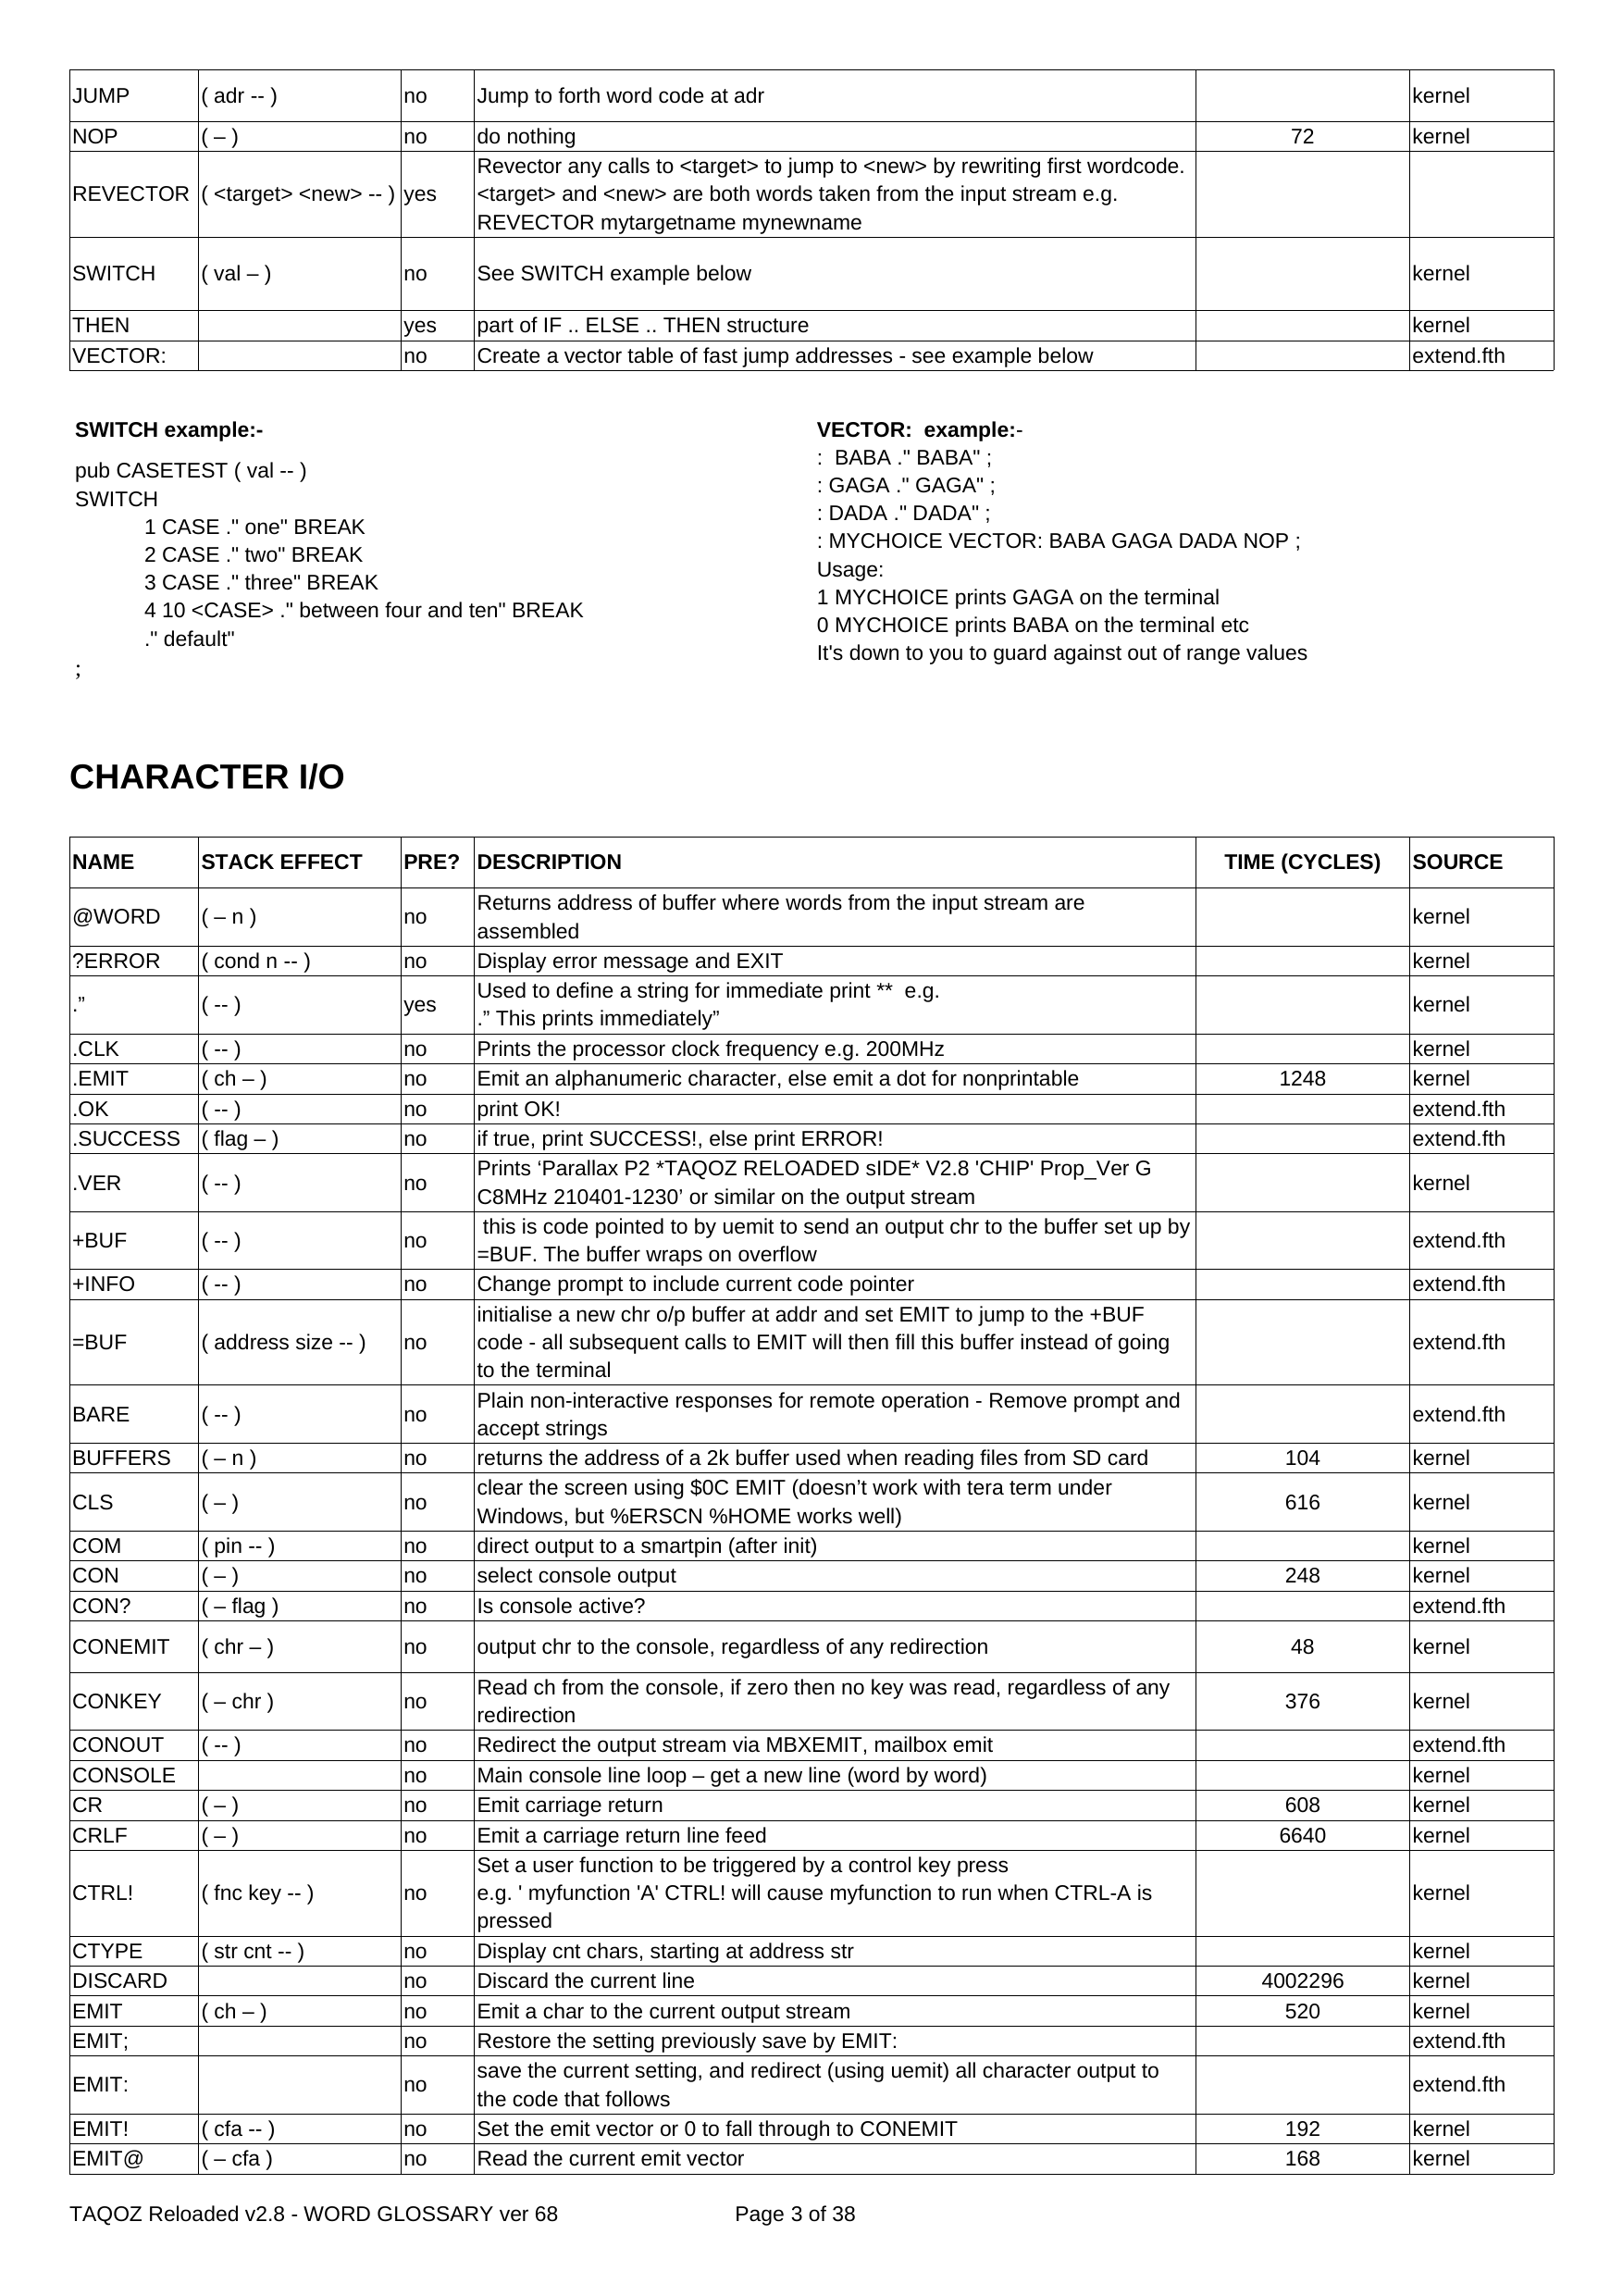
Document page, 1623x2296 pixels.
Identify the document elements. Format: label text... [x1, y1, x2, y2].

table_cell NOP [70, 122, 198, 151]
table_cell extend.fth [1410, 1731, 1554, 1760]
table_cell kernel [1410, 1967, 1554, 1995]
table_cell extend.fth [1410, 1300, 1554, 1384]
table_cell save the current setting, and redirect (using uemit) all character output to the code that follows [475, 2056, 1196, 2114]
table_cell ( – flag ) [199, 1592, 401, 1620]
table_cell extend.fth [1410, 1592, 1554, 1620]
table_cell ( – chr ) [199, 1673, 401, 1730]
table_cell yes [402, 976, 474, 1034]
table_cell Jump to forth word code at adr [475, 70, 1196, 121]
table_cell no [402, 1064, 474, 1094]
table_cell kernel [1410, 1064, 1554, 1094]
table_cell [1196, 1124, 1409, 1153]
table_cell Create a vector table of fast jump addresses - see example below [475, 341, 1196, 370]
table_cell ( cond n -- ) [199, 947, 401, 975]
table_cell no [402, 2144, 474, 2173]
table_cell CONOUT [70, 1731, 198, 1760]
table_cell [1196, 152, 1409, 237]
table_cell kernel [1410, 122, 1554, 151]
table_cell Redirect the output stream via MBXEMIT, mailbox emit [475, 1731, 1196, 1760]
table_cell ( str cnt -- ) [199, 1937, 401, 1966]
table_cell .CLK [70, 1035, 198, 1063]
table_cell part of IF .. ELSE .. THEN structure [475, 311, 1196, 341]
table_cell ( – ) [199, 1473, 401, 1531]
table_cell Plain non-interactive responses for remote operation - Remove prompt and accept strings [475, 1385, 1196, 1443]
table_cell EMIT [70, 1996, 198, 2026]
table_cell extend.fth [1410, 1095, 1554, 1123]
table_cell ( -- ) [199, 1095, 401, 1123]
table_cell 248 [1196, 1561, 1409, 1591]
table_cell ( – ) [199, 1821, 401, 1850]
table_cell no [402, 1967, 474, 1995]
table_cell print OK! [475, 1095, 1196, 1123]
table_header VECTOR: example:- : BABA ." BABA" ; : GAGA ." GAGA" ; : DADA ." DADA" ; : MYCHOICE VECTOR: BABA GAGA DADA NOP ; Usage: 1 MYCHOICE prints GAGA on the terminal 0 MYCHOICE prints BABA on the terminal etc It's down to you to guard against out of range values [811, 412, 1554, 686]
table_cell no [402, 2115, 474, 2143]
table_cell extend.fth [1410, 341, 1554, 370]
table_cell @WORD [70, 888, 198, 946]
table_cell kernel [1410, 1154, 1554, 1211]
table_cell no [402, 1124, 474, 1153]
table_cell clear the screen using $0C EMIT (doesn’t work with tera term under Windows, but %ERSCN %HOME works well) [475, 1473, 1196, 1531]
table_cell no [402, 1473, 474, 1531]
table_cell kernel [1410, 1821, 1554, 1850]
table_cell extend.fth [1410, 1212, 1554, 1269]
table_cell [1196, 1731, 1409, 1760]
table_cell Prints ‘Parallax P2 *TAQOZ RELOADED sIDE* V2.8 'CHIP' Prop_Ver G C8MHz 210401-1230’ or similar on the output stream [475, 1154, 1196, 1211]
table_cell no [402, 1761, 474, 1790]
table_cell [1196, 70, 1409, 121]
table_cell ( fnc key -- ) [199, 1851, 401, 1936]
table_cell [1196, 1035, 1409, 1063]
table_cell [199, 311, 401, 341]
table_cell kernel [1410, 1761, 1554, 1790]
table_cell kernel [1410, 2144, 1554, 2173]
table_cell REVECTOR [70, 152, 198, 237]
table_cell Change prompt to include current code pointer [475, 1270, 1196, 1299]
table_cell [1196, 1851, 1409, 1936]
table_cell no [402, 1154, 474, 1211]
table_cell COM [70, 1532, 198, 1560]
table_header TIME (CYCLES) [1196, 838, 1409, 887]
table_header DESCRIPTION [475, 838, 1196, 887]
table_cell yes [402, 311, 474, 341]
table_cell direct output to a smartpin (after init) [475, 1532, 1196, 1560]
table_cell no [402, 1532, 474, 1560]
table_cell kernel [1410, 1996, 1554, 2026]
table_cell See SWITCH example below [475, 238, 1196, 310]
table_cell Set the emit vector or 0 to fall through to CONEMIT [475, 2115, 1196, 2143]
table_cell no [402, 1212, 474, 1269]
table_cell kernel [1410, 1532, 1554, 1560]
table_cell no [402, 1592, 474, 1620]
table_cell ( – ) [199, 1561, 401, 1591]
table_cell ( ch – ) [199, 1064, 401, 1094]
table_cell [1196, 1761, 1409, 1790]
table_cell ( chr – ) [199, 1621, 401, 1672]
table_cell CONSOLE [70, 1761, 198, 1790]
table_cell ( adr -- ) [199, 70, 401, 121]
table_cell .VER [70, 1154, 198, 1211]
table_cell [1196, 1154, 1409, 1211]
table_cell [1196, 1532, 1409, 1560]
table_cell ( address size -- ) [199, 1300, 401, 1384]
table_cell EMIT: [70, 2056, 198, 2114]
table_cell =BUF [70, 1300, 198, 1384]
table_cell [1196, 1270, 1409, 1299]
table_cell no [402, 1731, 474, 1760]
table_cell extend.fth [1410, 1124, 1554, 1153]
table_cell Set a user function to be triggered by a control key press e.g. ' myfunction 'A' CTRL! will cause myfunction to run when CTRL-A is pressed [475, 1851, 1196, 1936]
table_cell 6640 [1196, 1821, 1409, 1850]
table_cell ( – cfa ) [199, 2144, 401, 2173]
table_cell kernel [1410, 1561, 1554, 1591]
table_cell extend.fth [1410, 2027, 1554, 2055]
table_cell kernel [1410, 1035, 1554, 1063]
table_cell ( -- ) [199, 1270, 401, 1299]
table_cell 168 [1196, 2144, 1409, 2173]
table_cell CON? [70, 1592, 198, 1620]
table_cell 1248 [1196, 1064, 1409, 1094]
table_cell extend.fth [1410, 2056, 1554, 2114]
table_cell kernel [1410, 1473, 1554, 1531]
table_cell ( -- ) [199, 1212, 401, 1269]
table_cell no [402, 1791, 474, 1820]
table_cell no [402, 1996, 474, 2026]
table_cell ( -- ) [199, 1154, 401, 1211]
table_cell Display error message and EXIT [475, 947, 1196, 975]
table_cell Main console line loop – get a new line (word by word) [475, 1761, 1196, 1790]
table_cell no [402, 1673, 474, 1730]
table_cell Is console active? [475, 1592, 1196, 1620]
table_cell THEN [70, 311, 198, 341]
table_cell kernel [1410, 1791, 1554, 1820]
table_cell ?ERROR [70, 947, 198, 975]
table_cell Emit a char to the current output stream [475, 1996, 1196, 2026]
table_cell 376 [1196, 1673, 1409, 1730]
table_cell CONKEY [70, 1673, 198, 1730]
table_cell initialise a new chr o/p buffer at addr and set EMIT to jump to the +BUF code - all subsequent calls to EMIT will then fill this buffer instead of going to the terminal [475, 1300, 1196, 1384]
table_cell ( cfa -- ) [199, 2115, 401, 2143]
table_cell no [402, 238, 474, 310]
table_cell [199, 2056, 401, 2114]
table_cell [1196, 1592, 1409, 1620]
table_cell ( -- ) [199, 1731, 401, 1760]
table_cell 4002296 [1196, 1967, 1409, 1995]
table_header SOURCE [1410, 838, 1554, 887]
table_cell no [402, 70, 474, 121]
table_cell DISCARD [70, 1967, 198, 1995]
table_cell [1196, 888, 1409, 946]
table_cell select console output [475, 1561, 1196, 1591]
table_cell kernel [1410, 888, 1554, 946]
table_cell BARE [70, 1385, 198, 1443]
table_cell Used to define a string for immediate print ** e.g. .” This prints immediately” [475, 976, 1196, 1034]
table_cell no [402, 341, 474, 370]
table_header STACK EFFECT [199, 838, 401, 887]
table_cell CTYPE [70, 1937, 198, 1966]
table_cell extend.fth [1410, 1270, 1554, 1299]
table_cell do nothing [475, 122, 1196, 151]
table_cell [1196, 1937, 1409, 1966]
table_header SWITCH example:- pub CASETEST ( val -- ) SWITCH 1 CASE ." one" BREAK 2 CASE ." two" BREAK 3 CASE ." three" BREAK 4 10 <CASE> ." between four and ten" BREAK ." default" ; [69, 412, 811, 686]
table_cell kernel [1410, 1444, 1554, 1472]
table_cell EMIT! [70, 2115, 198, 2143]
table_cell .” [70, 976, 198, 1034]
table_cell 608 [1196, 1791, 1409, 1820]
table_cell Read ch from the console, if zero then no key was read, regardless of any redirection [475, 1673, 1196, 1730]
table_cell extend.fth [1410, 1385, 1554, 1443]
table_cell output chr to the console, regardless of any redirection [475, 1621, 1196, 1672]
table_cell [1196, 1385, 1409, 1443]
table_cell no [402, 1937, 474, 1966]
table_cell kernel [1410, 976, 1554, 1034]
table_cell ( <target> <new> -- ) [199, 152, 401, 237]
table_cell [199, 341, 401, 370]
table_cell [1196, 1095, 1409, 1123]
table_cell kernel [1410, 238, 1554, 310]
table_cell Display cnt chars, starting at address str [475, 1937, 1196, 1966]
table_cell Read the current emit vector [475, 2144, 1196, 2173]
table_cell BUFFERS [70, 1444, 198, 1472]
table_cell .EMIT [70, 1064, 198, 1094]
table_cell SWITCH [70, 238, 198, 310]
table_cell VECTOR: [70, 341, 198, 370]
table_cell ( pin -- ) [199, 1532, 401, 1560]
table_cell [1196, 1300, 1409, 1384]
table_cell no [402, 1561, 474, 1591]
table_cell ( ch – ) [199, 1996, 401, 2026]
table_cell Emit an alphanumeric character, else emit a dot for nonprintable [475, 1064, 1196, 1094]
table_cell +INFO [70, 1270, 198, 1299]
table_cell ( – ) [199, 122, 401, 151]
table_cell EMIT@ [70, 2144, 198, 2173]
table_cell kernel [1410, 1673, 1554, 1730]
table_cell CR [70, 1791, 198, 1820]
table_cell [1196, 2027, 1409, 2055]
table_cell no [402, 1095, 474, 1123]
table_cell kernel [1410, 1937, 1554, 1966]
table_cell ( -- ) [199, 1385, 401, 1443]
table_cell [199, 2027, 401, 2055]
table_cell no [402, 1851, 474, 1936]
table_cell [1410, 152, 1554, 237]
table_cell Emit carriage return [475, 1791, 1196, 1820]
table_cell 520 [1196, 1996, 1409, 2026]
table_cell ( – ) [199, 1791, 401, 1820]
table_cell 104 [1196, 1444, 1409, 1472]
table_cell CON [70, 1561, 198, 1591]
table_cell .SUCCESS [70, 1124, 198, 1153]
table_cell CLS [70, 1473, 198, 1531]
table_cell Discard the current line [475, 1967, 1196, 1995]
table_cell no [402, 947, 474, 975]
table_cell [1196, 341, 1409, 370]
table_cell kernel [1410, 311, 1554, 341]
table_cell [1196, 311, 1409, 341]
table_cell kernel [1410, 947, 1554, 975]
table_cell [1196, 2056, 1409, 2114]
table_cell returns the address of a 2k buffer used when reading files from SD card [475, 1444, 1196, 1472]
table_cell no [402, 1270, 474, 1299]
table_cell ( -- ) [199, 1035, 401, 1063]
table_cell 192 [1196, 2115, 1409, 2143]
table_cell no [402, 1300, 474, 1384]
table_cell yes [402, 152, 474, 237]
table_cell CRLF [70, 1821, 198, 1850]
table_cell [1196, 1212, 1409, 1269]
table_cell kernel [1410, 1621, 1554, 1672]
table_cell [1196, 947, 1409, 975]
table_cell kernel [1410, 70, 1554, 121]
table_cell Prints the processor clock frequency e.g. 200MHz [475, 1035, 1196, 1063]
table_cell 48 [1196, 1621, 1409, 1672]
table_cell no [402, 122, 474, 151]
table_cell CONEMIT [70, 1621, 198, 1672]
table_cell no [402, 1385, 474, 1443]
table_cell if true, print SUCCESS!, else print ERROR! [475, 1124, 1196, 1153]
table_cell ( – n ) [199, 1444, 401, 1472]
table_cell EMIT; [70, 2027, 198, 2055]
table_cell no [402, 888, 474, 946]
table_cell [1196, 238, 1409, 310]
table_cell 616 [1196, 1473, 1409, 1531]
table_cell Returns address of buffer where words from the input stream are assembled [475, 888, 1196, 946]
table_cell kernel [1410, 1851, 1554, 1936]
table_cell Revector any calls to <target> to jump to <new> by rewriting first wordcode. <target> and <new> are both words taken from the input stream e.g. REVECTOR mytargetname mynewname [475, 152, 1196, 237]
table_cell CTRL! [70, 1851, 198, 1936]
table_cell this is code pointed to by uemit to send an output chr to the buffer set up by =BUF. The buffer wraps on overflow [475, 1212, 1196, 1269]
table_cell no [402, 2056, 474, 2114]
table_cell ( -- ) [199, 976, 401, 1034]
table_header NAME [70, 838, 198, 887]
table_cell Emit a carriage return line feed [475, 1821, 1196, 1850]
table_cell [199, 1967, 401, 1995]
table_cell no [402, 2027, 474, 2055]
table_cell 72 [1196, 122, 1409, 151]
table_header PRE? [402, 838, 474, 887]
subtitle CHARACTER I/O [69, 757, 1554, 797]
table_cell JUMP [70, 70, 198, 121]
table_cell Restore the setting previously save by EMIT: [475, 2027, 1196, 2055]
table_cell ( val – ) [199, 238, 401, 310]
table_cell [1196, 976, 1409, 1034]
table_cell ( flag – ) [199, 1124, 401, 1153]
table_cell [199, 1761, 401, 1790]
table_cell no [402, 1621, 474, 1672]
table_cell no [402, 1035, 474, 1063]
table_cell no [402, 1821, 474, 1850]
table_cell no [402, 1444, 474, 1472]
table_cell .OK [70, 1095, 198, 1123]
table_cell +BUF [70, 1212, 198, 1269]
table_cell ( – n ) [199, 888, 401, 946]
table_cell kernel [1410, 2115, 1554, 2143]
